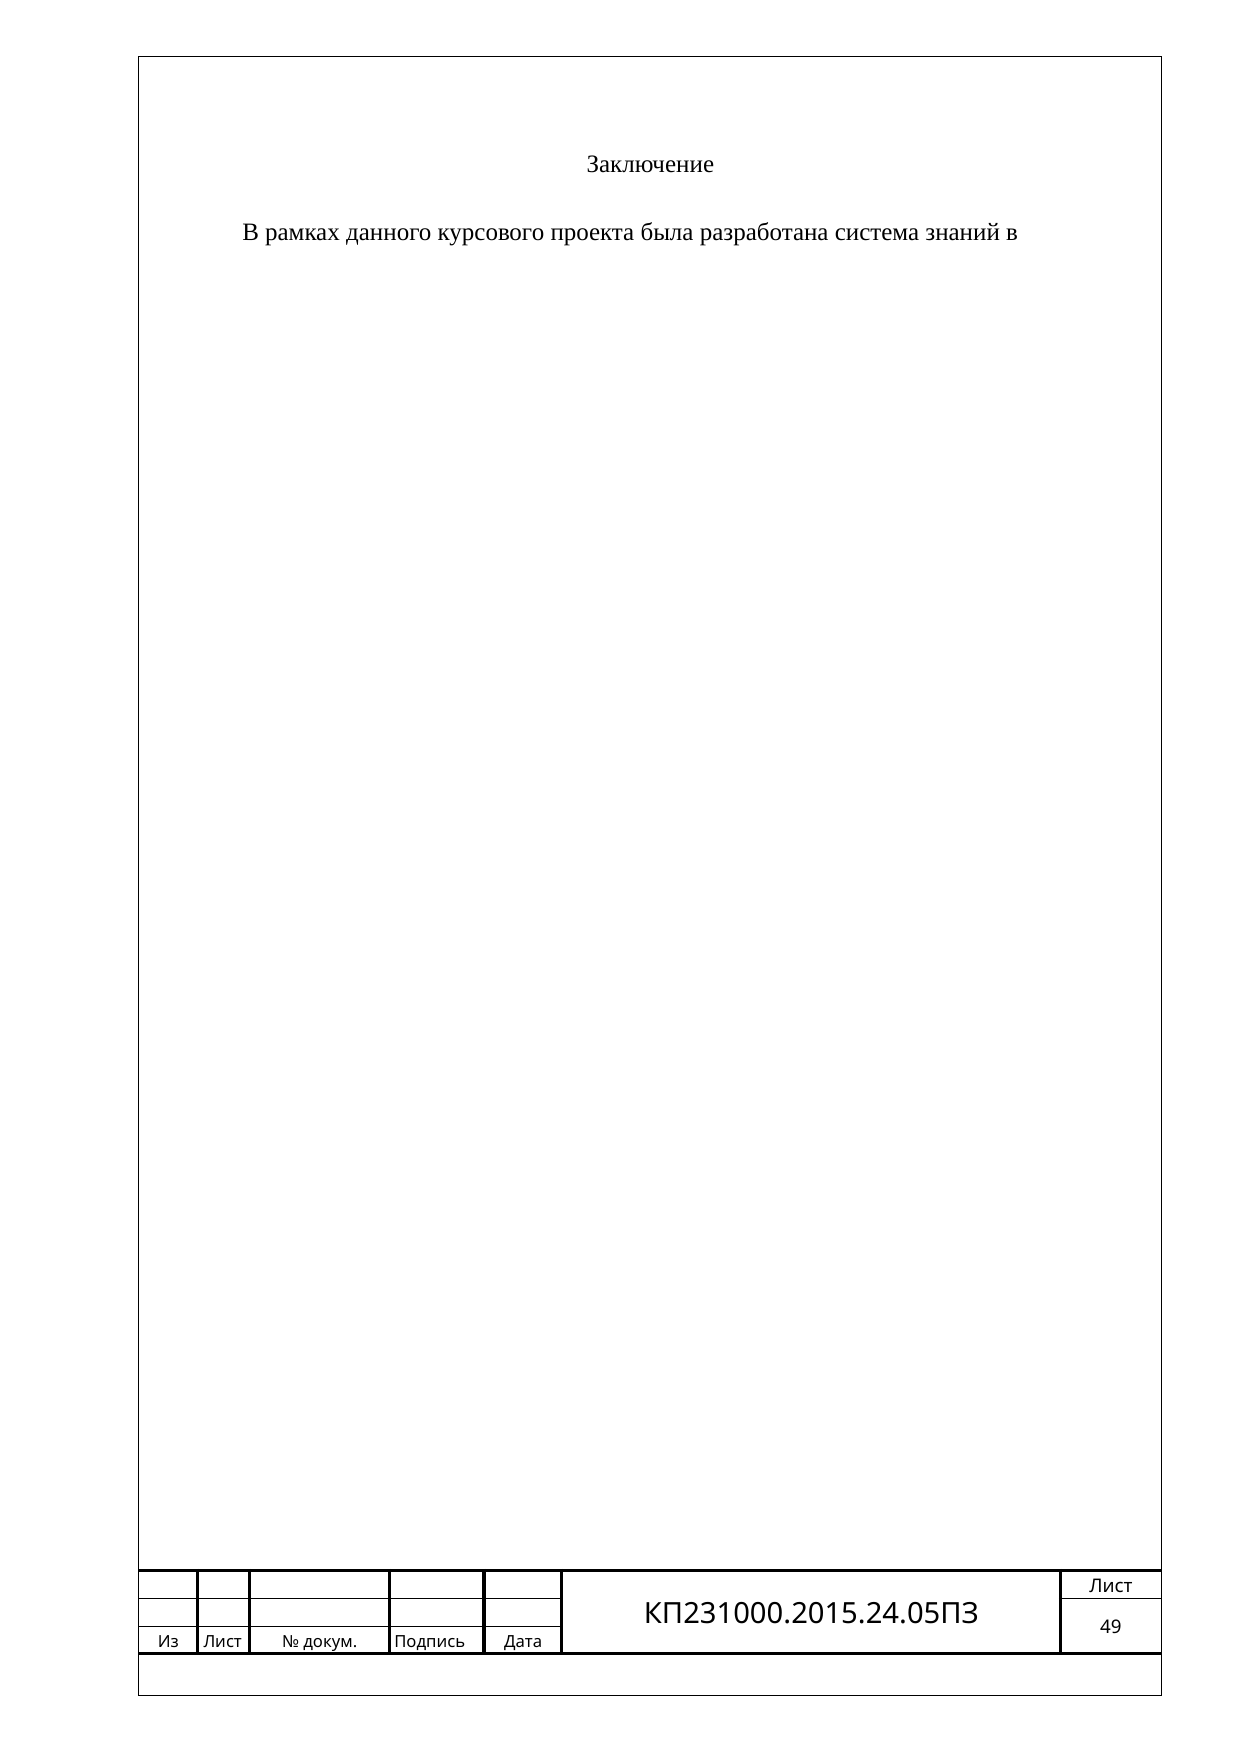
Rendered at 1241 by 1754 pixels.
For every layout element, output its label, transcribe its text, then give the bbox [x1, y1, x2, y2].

text В рамках данного курсового проекта была разработана система знаний в [168, 217, 1132, 246]
subtitle Заключение [168, 149, 1132, 178]
